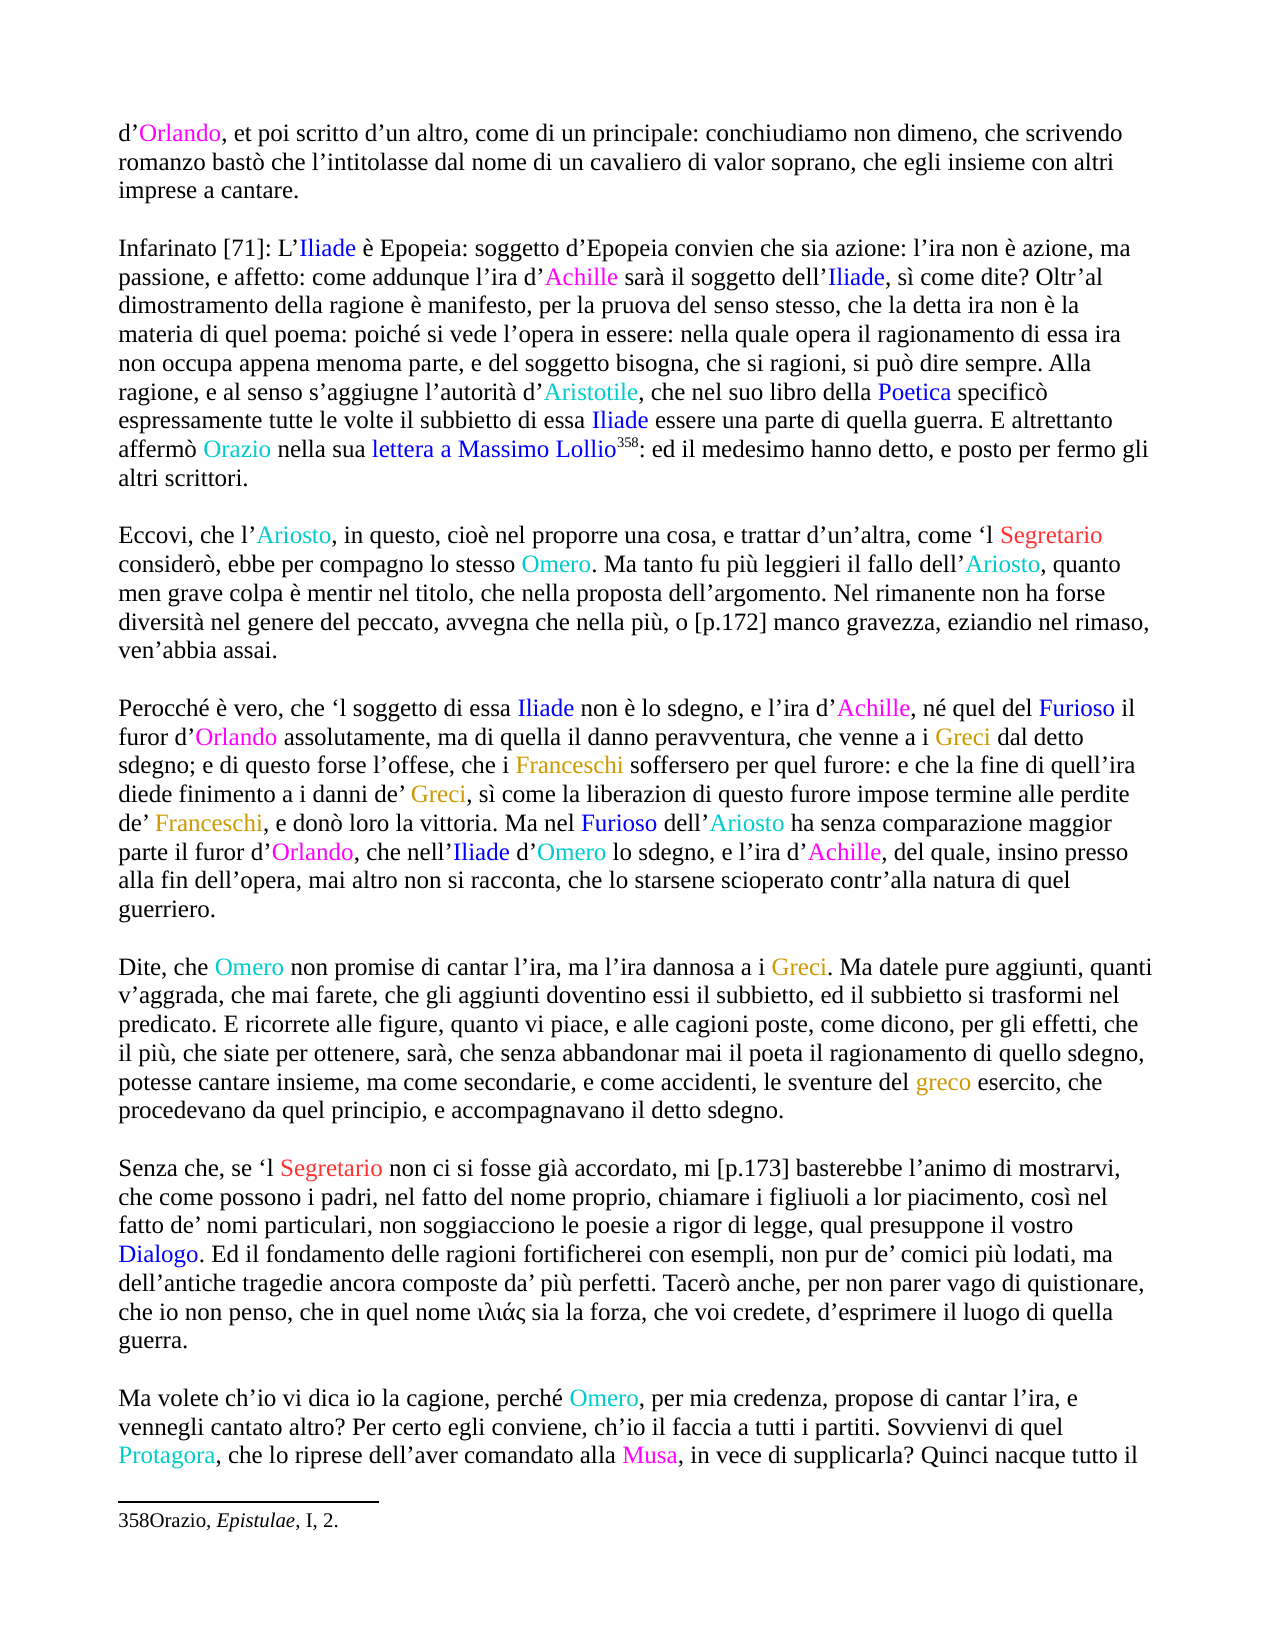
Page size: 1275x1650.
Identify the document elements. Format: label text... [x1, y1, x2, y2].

text d’Orlando, et poi scritto d’un altro, come di un principale: conchiudiamo non dimeno, che scrivendo romanzo bastò che l’intitolasse dal nome di un cavaliero di valor soprano, che egli insieme con altri imprese a cantare. [118, 118, 1157, 204]
text Infarinato [71]: L’Iliade è Epopeia: soggetto d’Epopeia convien che sia azione: l’ira non è azione, ma passione, e affetto: come addunque l’ira d’Achille sarà il soggetto dell’Iliade, sì come dite? Oltr’al dimostramento della ragione è manifesto, per la pruova del senso stesso, che la detta ira non è la materia di quel poema: poiché si vede l’opera in essere: nella quale opera il ragionamento di essa ira non occupa appena menoma parte, e del soggetto bisogna, che si ragioni, si può dire sempre. Alla ragione, e al senso s’aggiugne l’autorità d’Aristotile, che nel suo libro della Poetica specificò espressamente tutte le volte il subbietto di essa Iliade essere una parte di quella guerra. E altrettanto affermò Orazio nella sua lettera a Massimo Lollio: ed il medesimo hanno detto, e posto per fermo gli altri scrittori. [118, 233, 1157, 492]
text Senza che, se ‘l Segretario non ci si fosse già accordato, mi [p.173] basterebbe l’animo di mostrarvi, che come possono i padri, nel fatto del nome proprio, chiamare i figliuoli a lor piacimento, così nel fatto de’ nomi particulari, non soggiacciono le poesie a rigor di legge, qual presuppone il vostro Dialogo. Ed il fondamento delle ragioni fortificherei con esempli, non pur de’ comici più lodati, ma dell’antiche tragedie ancora composte da’ più perfetti. Tacerò anche, per non parer vago di quistionare, che io non penso, che in quel nome ιλιάς sia la forza, che voi credete, d’esprimere il luogo di quella guerra. [118, 1153, 1157, 1354]
text Eccovi, che l’Ariosto, in questo, cioè nel proporre una cosa, e trattar d’un’altra, come ‘l Segretario considerò, ebbe per compagno lo stesso Omero. Ma tanto fu più leggieri il fallo dell’Ariosto, quanto men grave colpa è mentir nel titolo, che nella proposta dell’argomento. Nel rimanente non ha forse diversità nel genere del peccato, avvegna che nella più, o [p.172] manco gravezza, eziandio nel rimaso, ven’abbia assai. [118, 521, 1157, 664]
text Dite, che Omero non promise di cantar l’ira, ma l’ira dannosa a i Greci. Ma datele pure aggiunti, quanti v’aggrada, che mai farete, che gli aggiunti doventino essi il subbietto, ed il subbietto si trasformi nel predicato. E ricorrete alle figure, quanto vi piace, e alle cagioni poste, come dicono, per gli effetti, che il più, che siate per ottenere, sarà, che senza abbandonar mai il poeta il ragionamento di quello sdegno, potesse cantare insieme, ma come secondarie, e come accidenti, le sventure del greco esercito, che procedevano da quel principio, e accompagnavano il detto sdegno. [118, 952, 1157, 1124]
text Perocché è vero, che ‘l soggetto di essa Iliade non è lo sdegno, e l’ira d’Achille, né quel del Furioso il furor d’Orlando assolutamente, ma di quella il danno peravventura, che venne a i Greci dal detto sdegno; e di questo forse l’offese, che i Franceschi soffersero per quel furore: e che la fine di quell’ira diede finimento a i danni de’ Greci, sì come la liberazion di questo furore impose termine alle perdite de’ Franceschi, e donò loro la vittoria. Ma nel Furioso dell’Ariosto ha senza comparazione maggior parte il furor d’Orlando, che nell’Iliade d’Omero lo sdegno, e l’ira d’Achille, del quale, insino presso alla fin dell’opera, mai altro non si racconta, che lo starsene scioperato contr’alla natura di quel guerriero. [118, 693, 1157, 923]
text Ma volete ch’io vi dica io la cagione, perché Omero, per mia credenza, propose di cantar l’ira, e vennegli cantato altro? Per certo egli conviene, ch’io il faccia a tutti i partiti. Sovvienvi di quel Protagora, che lo riprese dell’aver comandato alla Musa, in vece di supplicarla? Quinci nacque tutto il [118, 1383, 1157, 1469]
text Orazio, Epistulae, I, 2. [118, 1508, 1157, 1532]
